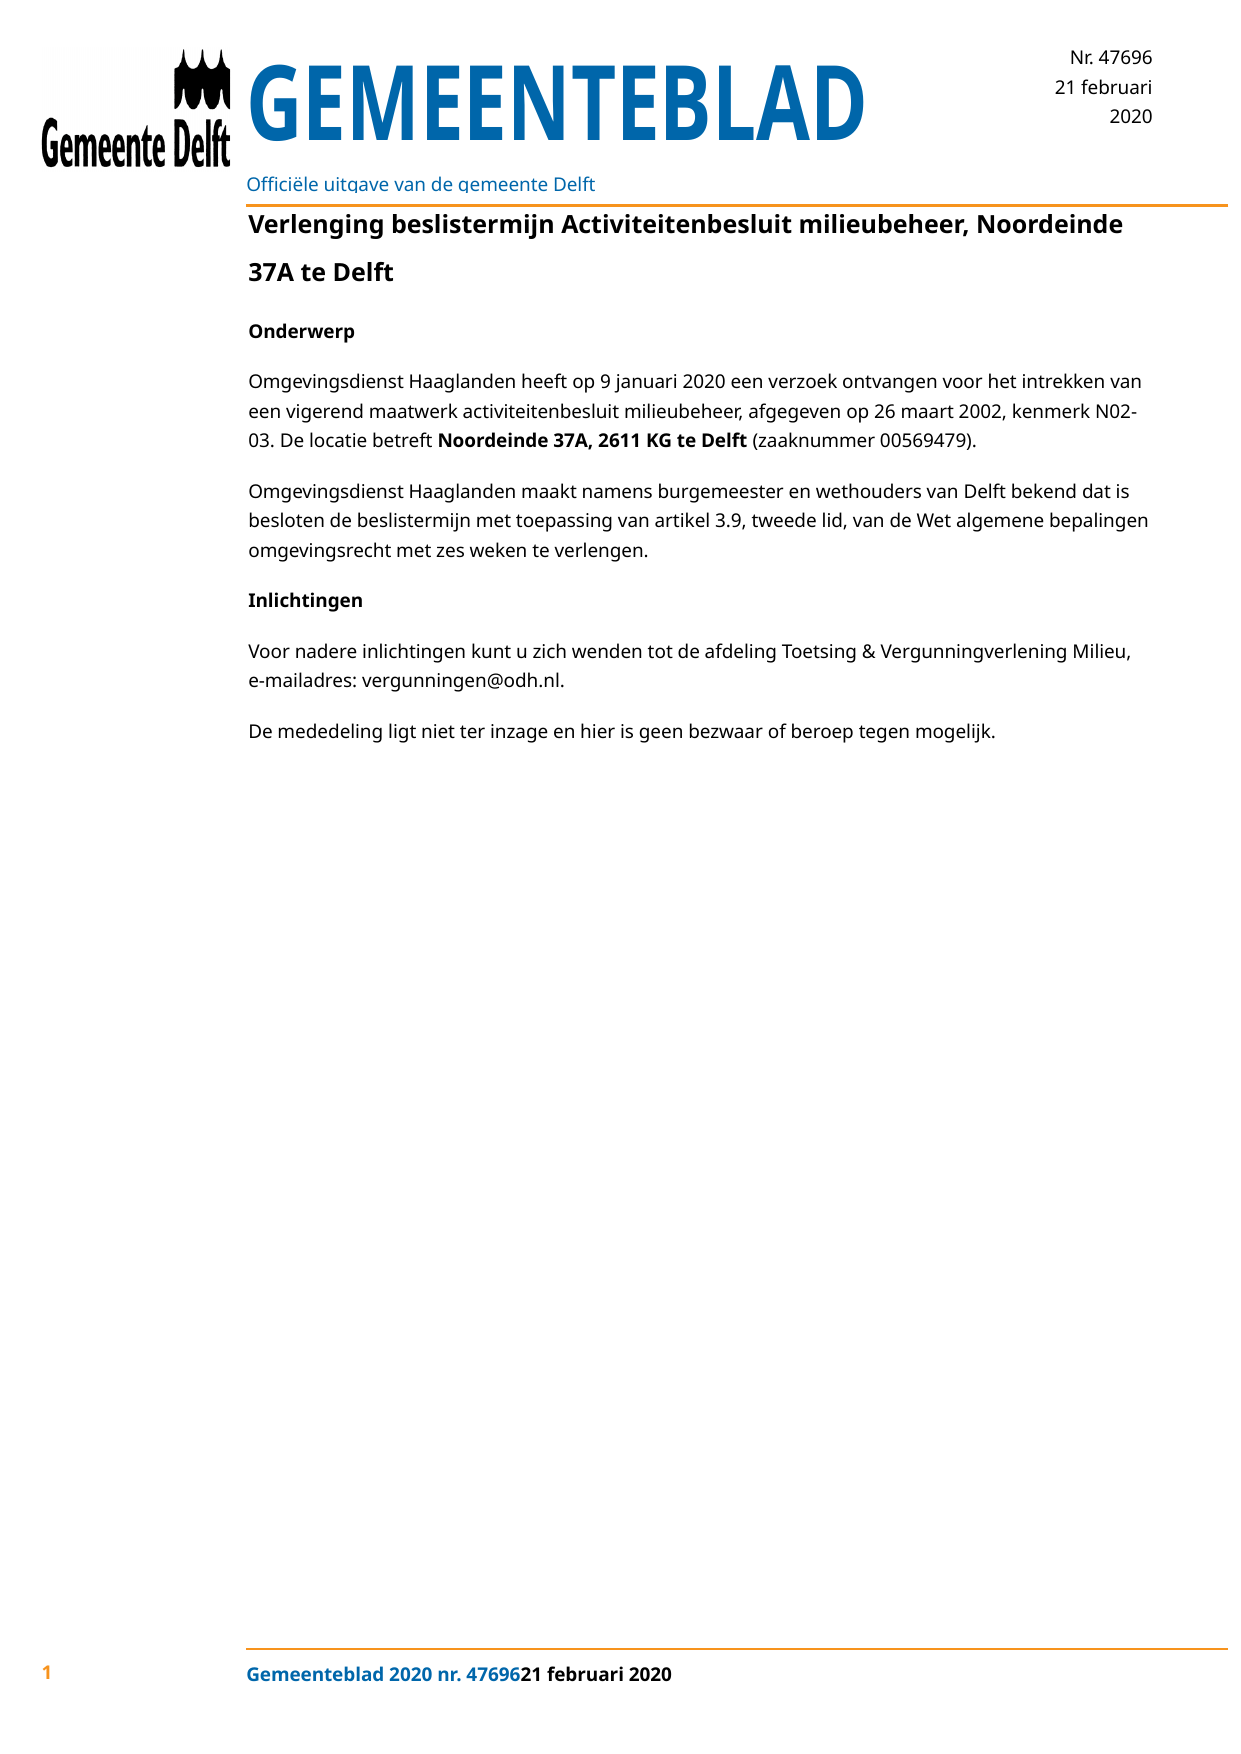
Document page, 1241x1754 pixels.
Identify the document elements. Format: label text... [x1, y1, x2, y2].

text Omgevingsdienst Haaglanden heeft op 9 januari 2020 een verzoek ontvangen voor het intrekken van een vigerend maatwerk activiteitenbesluit milieubeheer, afgegeven op 26 maart 2002, kenmerk N02-03. De locatie betreft Noordeinde 37A, 2611 KG te Delft (zaaknummer 00569479). [248, 368, 1152, 453]
text Verlenging beslistermijn Activiteitenbesluit milieubeheer, Noordeinde 37A te Delft [248, 207, 1152, 288]
text Onderwerp [248, 318, 1152, 344]
text Inlichtingen [248, 587, 1152, 613]
text De mededeling ligt niet ter inzage en hier is geen bezwaar of beroep tegen mogelijk. [248, 718, 1152, 744]
text Voor nadere inlichtingen kunt u zich wenden tot de afdeling Toetsing & Vergunningverlening Milieu, e-mailadres: vergunningen@odh.nl. [248, 638, 1152, 693]
text Omgevingsdienst Haaglanden maakt namens burgemeester en wethouders van Delft bekend dat is besloten de beslistermijn met toepassing van artikel 3.9, tweede lid, van de Wet algemene bepalingen omgevingsrecht met zes weken te verlengen. [248, 478, 1152, 563]
picture [41, 47, 231, 172]
